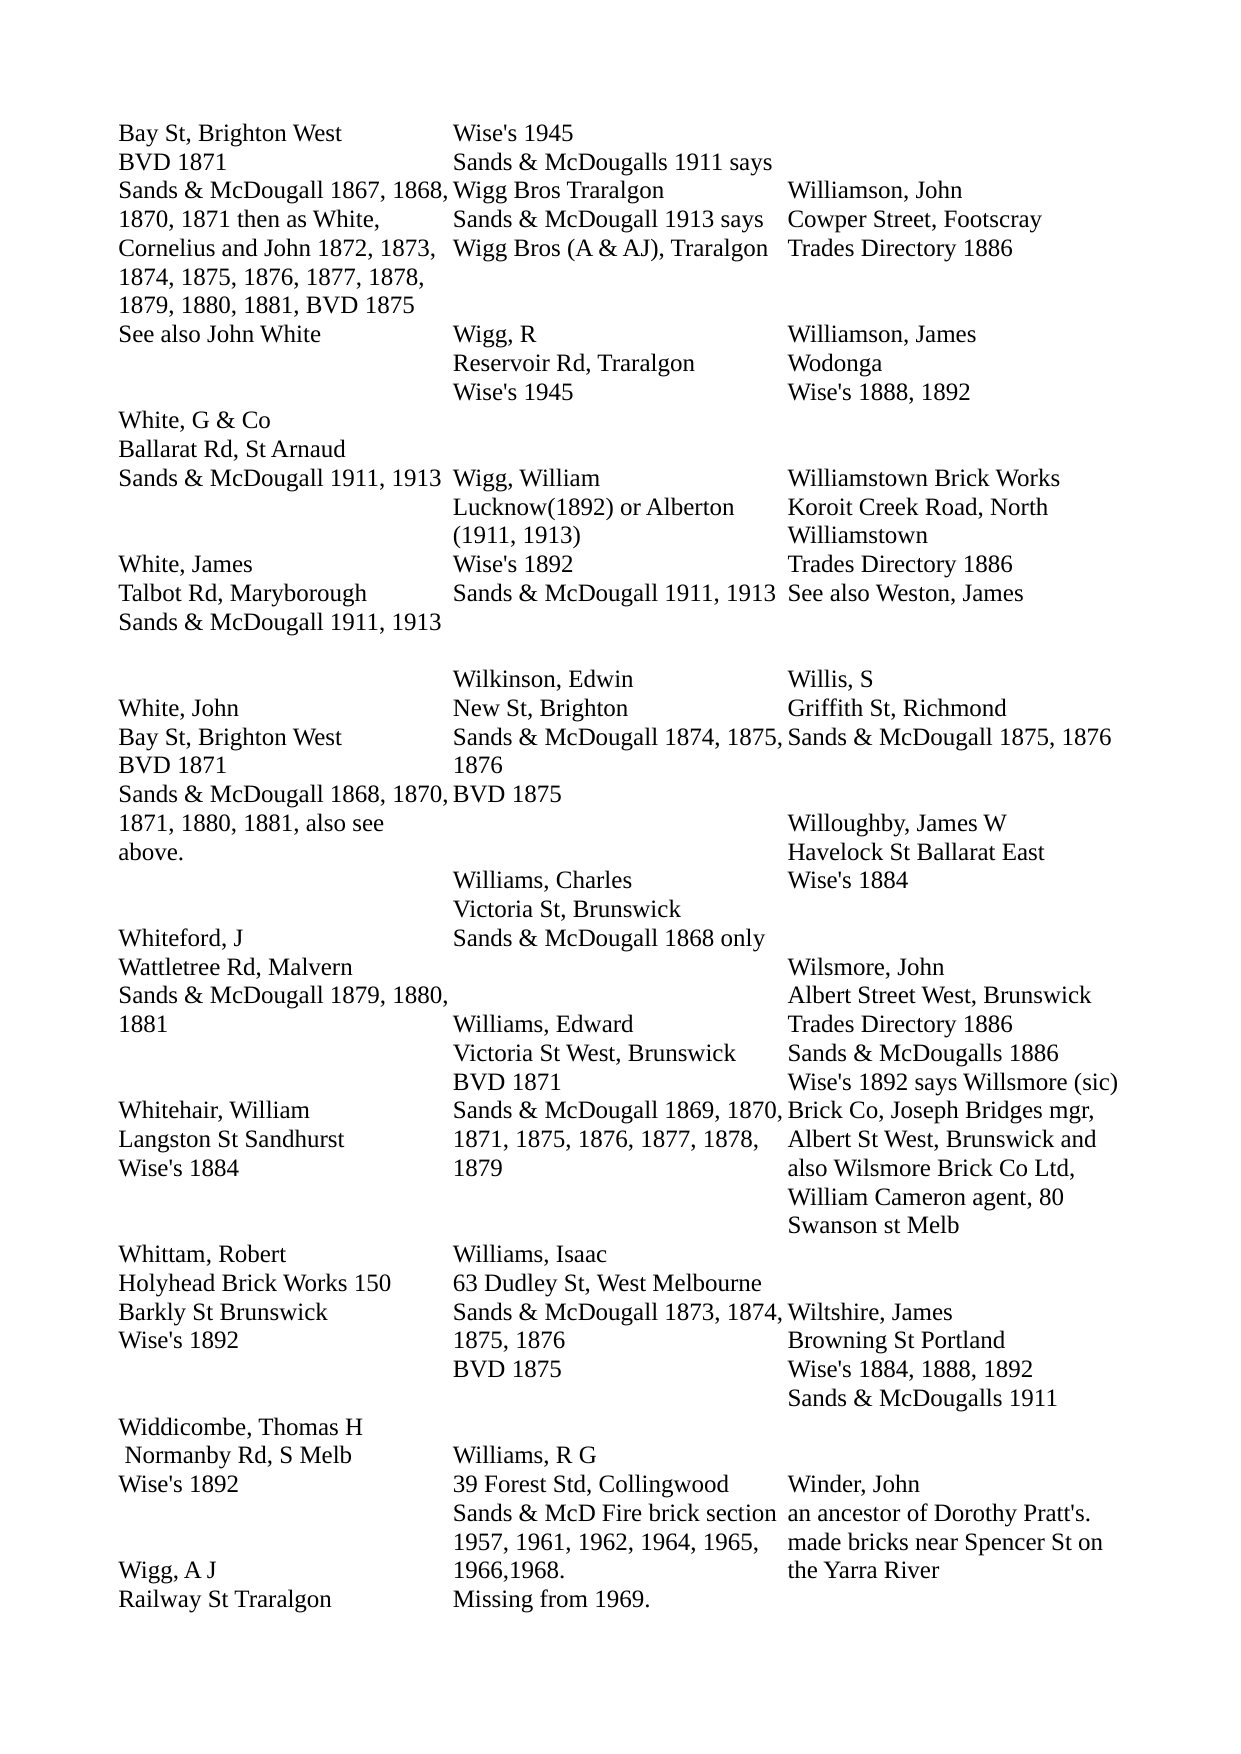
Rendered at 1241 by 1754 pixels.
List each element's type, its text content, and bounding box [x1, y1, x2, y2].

text Wise's 1892 [118, 1469, 453, 1498]
text Whitehair, William [118, 1096, 453, 1124]
text Normanby Rd, S Melb [118, 1441, 453, 1469]
text Wise's 1892 [118, 1326, 453, 1354]
text Sands & McDougall 1868, 1870, 1871, 1880, 1881, also see above. [118, 779, 453, 866]
text Sands & McDougall 1875, 1876 [787, 722, 1122, 751]
text Williamstown Brick Works [787, 463, 1122, 492]
text Trades Directory 1886 [787, 233, 1122, 262]
text Sands & McDougall 1911, 1913 [118, 463, 453, 492]
text Langston St Sandhurst [118, 1124, 453, 1153]
text Wattletree Rd, Malvern [118, 952, 453, 981]
text an ancestor of Dorothy Pratt's. [787, 1498, 1122, 1527]
text Sands & McDougall 1911, 1913 [118, 607, 453, 636]
text Bay St, Brighton West [118, 722, 453, 751]
text White, John [118, 693, 453, 722]
text Williams, R G [453, 1441, 787, 1469]
text Holyhead Brick Works 150 Barkly St Brunswick [118, 1268, 453, 1326]
text Wigg, R [453, 319, 787, 348]
text Reservoir Rd, Traralgon [453, 348, 787, 377]
text Sands & McDougall 1879, 1880, 1881 [118, 981, 453, 1038]
text Williams, Charles [453, 866, 787, 894]
text Wise's 1892 says Willsmore (sic) Brick Co, Joseph Bridges mgr, Albert St West, Brunswick and also Wilsmore Brick Co Ltd, William Cameron agent, 80 Swanson st Melb [787, 1067, 1122, 1239]
text Whittam, Robert [118, 1239, 453, 1268]
text BVD 1875 [453, 779, 787, 808]
text Wise's 1945 [453, 377, 787, 406]
text See also John White [118, 319, 453, 348]
text Missing from 1969. [453, 1584, 787, 1613]
text Widdicombe, Thomas H [118, 1412, 453, 1441]
text Victoria St, Brunswick [453, 894, 787, 923]
text Trades Directory 1886 [787, 549, 1122, 578]
text Sands & McDougalls 1886 [787, 1038, 1122, 1067]
text 63 Dudley St, West Melbourne [453, 1268, 787, 1297]
text BVD 1871 [118, 147, 453, 176]
text White, James [118, 549, 453, 578]
text made bricks near Spencer St on the Yarra River [787, 1527, 1122, 1584]
text White, G & Co [118, 406, 453, 434]
text Williams, Edward [453, 1009, 787, 1038]
text Sands & McDougalls 1911 says Wigg Bros Traralgon [453, 147, 787, 204]
text Sands & McDougall 1911, 1913 [453, 578, 787, 607]
text Whiteford, J [118, 923, 453, 952]
text Wilsmore, John [787, 952, 1122, 981]
text Williams, Isaac [453, 1239, 787, 1268]
text Ballarat Rd, St Arnaud [118, 434, 453, 463]
text Sands & McDougalls 1911 [787, 1383, 1122, 1412]
text Browning St Portland [787, 1326, 1122, 1354]
text Wise's 1892 [453, 549, 787, 578]
text Sands & McDougall 1868 only [453, 923, 787, 952]
text Victoria St West, Brunswick [453, 1038, 787, 1067]
text Sands & McDougall 1874, 1875, 1876 [453, 722, 787, 779]
text Sands & McDougall 1867, 1868, 1870, 1871 then as White, Cornelius and John 1872, 1873, 1874, 1875, 1876, 1877, 1878, 1879, 1880, 1881, BVD 1875 [118, 176, 453, 319]
text Sands & McDougall 1873, 1874, 1875, 1876 [453, 1297, 787, 1354]
text Wise's 1888, 1892 [787, 377, 1122, 406]
text Trades Directory 1886 [787, 1009, 1122, 1038]
text Wigg, William [453, 463, 787, 492]
text Wilkinson, Edwin [453, 664, 787, 693]
text Bay St, Brighton West [118, 118, 453, 147]
text Sands & McDougall 1869, 1870, 1871, 1875, 1876, 1877, 1878, 1879 [453, 1096, 787, 1182]
text BVD 1875 [453, 1354, 787, 1383]
text Winder, John [787, 1469, 1122, 1498]
text Wise's 1884, 1888, 1892 [787, 1354, 1122, 1383]
text Wise's 1884 [118, 1153, 453, 1182]
text See also Weston, James [787, 578, 1122, 607]
text Sands & McD Fire brick section 1957, 1961, 1962, 1964, 1965, 1966,1968. [453, 1498, 787, 1584]
text Wigg, A J [118, 1556, 453, 1584]
text Wiltshire, James [787, 1297, 1122, 1326]
text Havelock St Ballarat East [787, 837, 1122, 866]
text Sands & McDougall 1913 says Wigg Bros (A & AJ), Traralgon [453, 204, 787, 262]
text 39 Forest Std, Collingwood [453, 1469, 787, 1498]
text Railway St Traralgon [118, 1584, 453, 1613]
text Williamson, James [787, 319, 1122, 348]
text Wise's 1884 [787, 866, 1122, 894]
text Williamson, John [787, 176, 1122, 204]
text BVD 1871 [118, 751, 453, 779]
text Griffith St, Richmond [787, 693, 1122, 722]
text Willis, S [787, 664, 1122, 693]
text Cowper Street, Footscray [787, 204, 1122, 233]
text Albert Street West, Brunswick [787, 981, 1122, 1009]
text New St, Brighton [453, 693, 787, 722]
text Wise's 1945 [453, 118, 787, 147]
text Talbot Rd, Maryborough [118, 578, 453, 607]
text Willoughby, James W [787, 808, 1122, 837]
text Wodonga [787, 348, 1122, 377]
text Lucknow(1892) or Alberton (1911, 1913) [453, 492, 787, 549]
text Koroit Creek Road, North Williamstown [787, 492, 1122, 549]
text BVD 1871 [453, 1067, 787, 1096]
